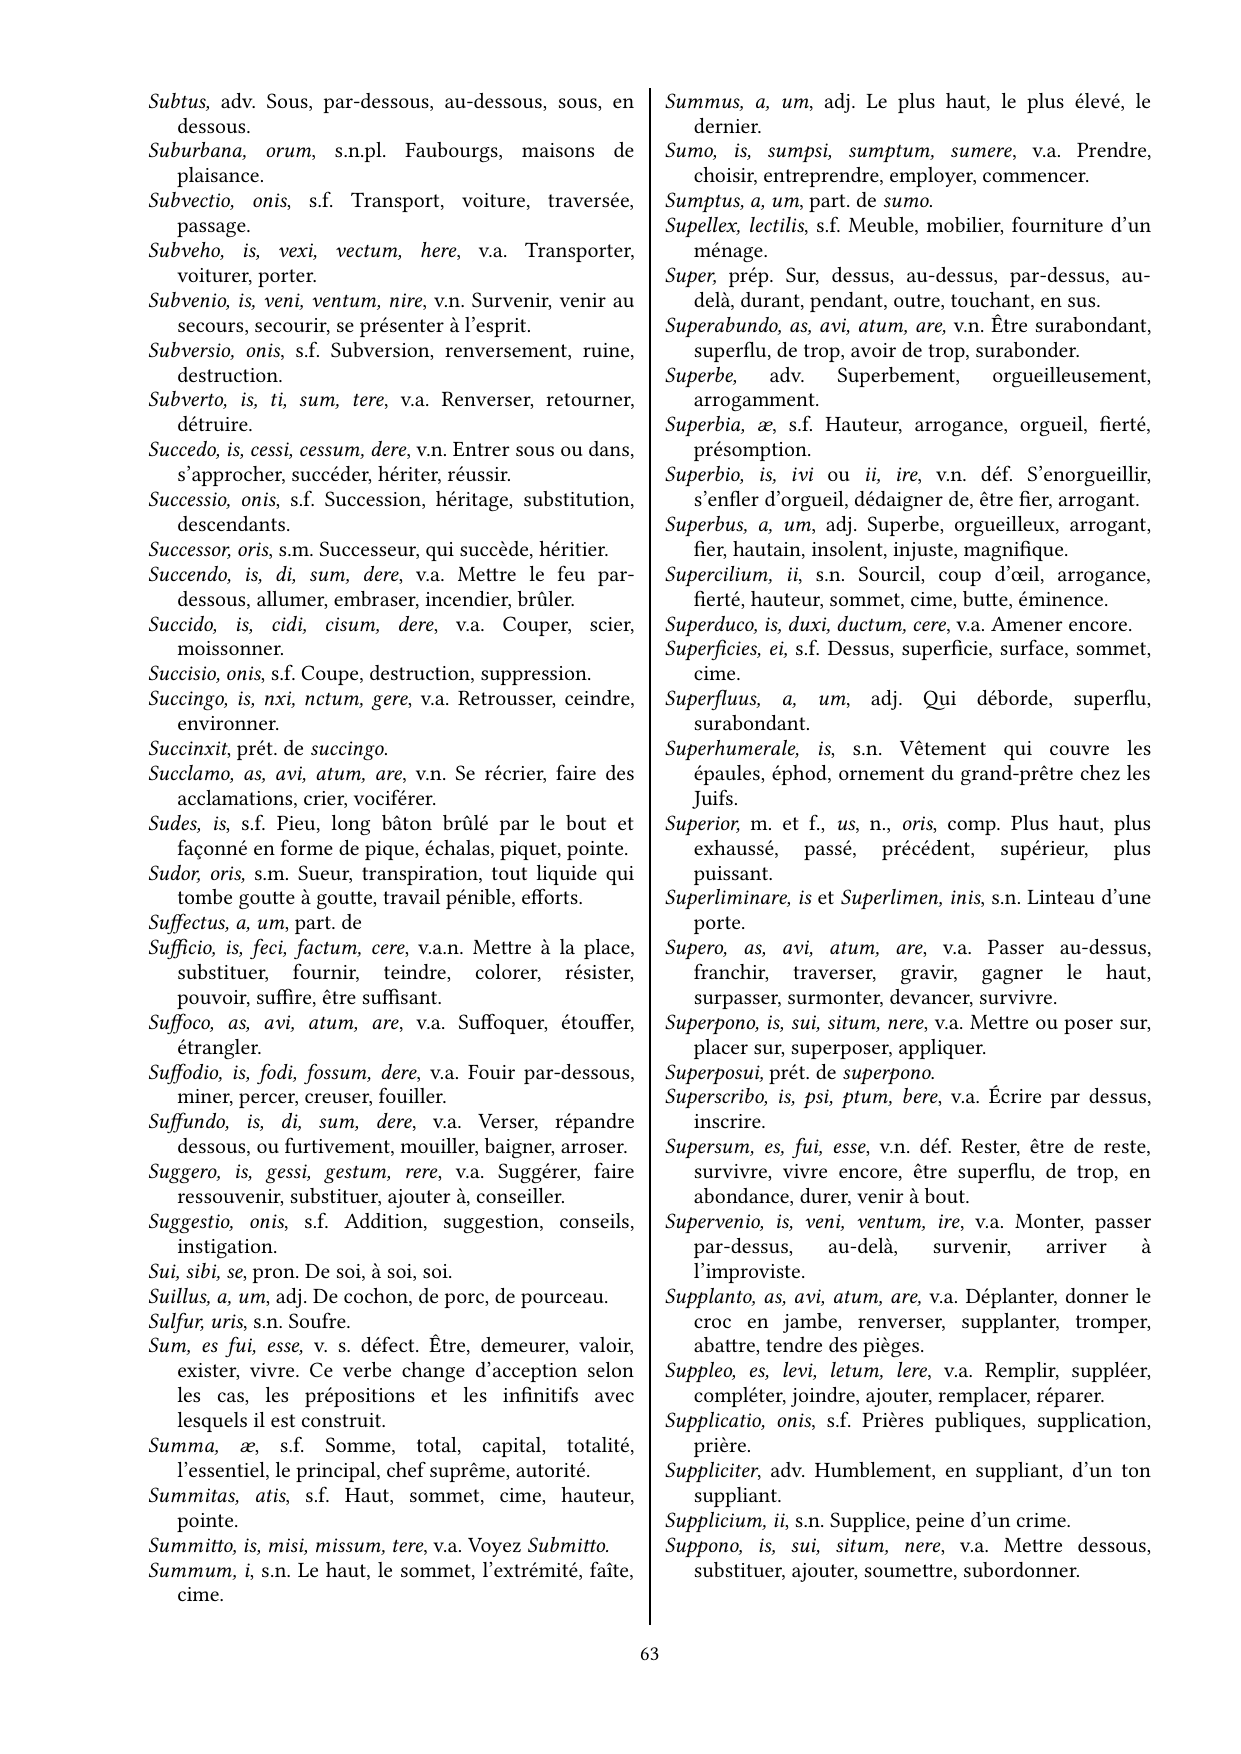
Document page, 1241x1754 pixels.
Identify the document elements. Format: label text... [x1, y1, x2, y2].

text Superpono, is, sui, situm, nere, v.a. Mettre ou poser sur, placer sur, superposer, appliquer. [664, 1010, 1152, 1059]
text Sufficio, is, feci, factum, cere, v.a.n. Mettre à la place, substituer, fournir, teindre, colorer, résister, pouvoir, suffire, être suffisant. [148, 935, 635, 1010]
text Summus, a, um, adj. Le plus haut, le plus élevé, le dernier. [664, 88, 1152, 138]
text Sum, es fui, esse, v. s. défect. Être, demeurer, valoir, exister, vivre. Ce verbe change d’acception selon les cas, les prépositions et les infinitifs avec lesquels il est construit. [148, 1333, 635, 1433]
text Subversio, onis, s.f. Subversion, renversement, ruine, destruction. [148, 337, 635, 387]
text Succingo, is, nxi, nctum, gere, v.a. Retrousser, ceindre, environner. [148, 686, 635, 736]
text Succido, is, cidi, cisum, dere, v.a. Couper, scier, moissonner. [148, 611, 635, 661]
text Superliminare, is et Superlimen, inis, s.n. Linteau d’une porte. [664, 885, 1152, 935]
text Suillus, a, um, adj. De cochon, de porc, de pourceau. [148, 1283, 635, 1308]
text Succlamo, as, avi, atum, are, v.n. Se récrier, faire des acclamations, crier, vociférer. [148, 761, 635, 811]
text Superbus, a, um, adj. Superbe, orgueilleux, arrogant, fier, hautain, insolent, injuste, magnifique. [664, 512, 1152, 562]
text Sudor, oris, s.m. Sueur, transpiration, tout liquide qui tombe goutte à goutte, travail pénible, efforts. [148, 860, 635, 910]
text Suggero, is, gessi, gestum, rere, v.a. Suggérer, faire ressouvenir, substituer, ajouter à, conseiller. [148, 1159, 635, 1209]
text Superscribo, is, psi, ptum, bere, v.a. Écrire par dessus, inscrire. [664, 1084, 1152, 1134]
text Subverto, is, ti, sum, tere, v.a. Renverser, retourner, détruire. [148, 387, 635, 437]
text Superficies, ei, s.f. Dessus, superficie, surface, sommet, cime. [664, 636, 1152, 686]
text Summitas, atis, s.f. Haut, sommet, cime, hauteur, pointe. [148, 1483, 635, 1532]
text Suburbana, orum, s.n.pl. Faubourgs, maisons de plaisance. [148, 138, 635, 188]
text Succendo, is, di, sum, dere, v.a. Mettre le feu par-dessous, allumer, embraser, incendier, brûler. [148, 562, 635, 611]
text Subvectio, onis, s.f. Transport, voiture, traversée, passage. [148, 188, 635, 238]
text Superbia, æ, s.f. Hauteur, arrogance, orgueil, fierté, présomption. [664, 412, 1152, 462]
text Superhumerale, is, s.n. Vêtement qui couvre les épaules, éphod, ornement du grand-prêtre chez les Juifs. [664, 736, 1152, 811]
text Sumptus, a, um, part. de sumo. [664, 188, 1152, 213]
text Supero, as, avi, atum, are, v.a. Passer au-dessus, franchir, traverser, gravir, gagner le haut, surpasser, surmonter, devancer, survivre. [664, 935, 1152, 1010]
text Sumo, is, sumpsi, sumptum, sumere, v.a. Prendre, choisir, entreprendre, employer, commencer. [664, 138, 1152, 188]
text Supplanto, as, avi, atum, are, v.a. Déplanter, donner le croc en jambe, renverser, supplanter, tromper, abattre, tendre des pièges. [664, 1283, 1152, 1358]
text Summitto, is, misi, missum, tere, v.a. Voyez Submitto. [148, 1532, 635, 1557]
text Superbio, is, ivi ou ii, ire, v.n. déf. S’enorgueillir, s’enfler d’orgueil, dédaigner de, être fier, arrogant. [664, 462, 1152, 512]
text Suffectus, a, um, part. de [148, 910, 635, 935]
text Suffundo, is, di, sum, dere, v.a. Verser, répandre dessous, ou furtivement, mouiller, baigner, arroser. [148, 1109, 635, 1159]
text Supersum, es, fui, esse, v.n. déf. Rester, être de reste, survivre, vivre encore, être superflu, de trop, en abondance, durer, venir à bout. [664, 1134, 1152, 1209]
text Supellex, lectilis, s.f. Meuble, mobilier, fourniture d’un ménage. [664, 213, 1152, 263]
text Supplicium, ii, s.n. Supplice, peine d’un crime. [664, 1508, 1152, 1532]
text Sui, sibi, se, pron. De soi, à soi, soi. [148, 1259, 635, 1283]
text Suppliciter, adv. Humblement, en suppliant, d’un ton suppliant. [664, 1458, 1152, 1508]
text Succinxit, prét. de succingo. [148, 736, 635, 761]
text Sulfur, uris, s.n. Soufre. [148, 1308, 635, 1333]
text Superfluus, a, um, adj. Qui déborde, superflu, surabondant. [664, 686, 1152, 736]
text Subvenio, is, veni, ventum, nire, v.n. Survenir, venir au secours, secourir, se présenter à l’esprit. [148, 288, 635, 337]
text Successor, oris, s.m. Successeur, qui succède, héritier. [148, 537, 635, 562]
text Suffoco, as, avi, atum, are, v.a. Suffoquer, étouffer, étrangler. [148, 1010, 635, 1059]
text Sudes, is, s.f. Pieu, long bâton brûlé par le bout et façonné en forme de pique, échalas, piquet, pointe. [148, 811, 635, 860]
text Summum, i, s.n. Le haut, le sommet, l’extrémité, faîte, cime. [148, 1557, 635, 1607]
text Succisio, onis, s.f. Coupe, destruction, suppression. [148, 661, 635, 686]
text Super, prép. Sur, dessus, au-dessus, par-dessus, au-delà, durant, pendant, outre, touchant, en sus. [664, 263, 1152, 313]
text Subveho, is, vexi, vectum, here, v.a. Transporter, voiturer, porter. [148, 238, 635, 288]
text Summa, æ, s.f. Somme, total, capital, totalité, l’essentiel, le principal, chef suprême, autorité. [148, 1433, 635, 1483]
text Superabundo, as, avi, atum, are, v.n. Être surabondant, superflu, de trop, avoir de trop, surabonder. [664, 313, 1152, 362]
text Successio, onis, s.f. Succession, héritage, substitution, descendants. [148, 487, 635, 537]
text Supercilium, ii, s.n. Sourcil, coup d’œil, arrogance, fierté, hauteur, sommet, cime, butte, éminence. [664, 562, 1152, 611]
text Superbe, adv. Superbement, orgueilleusement, arrogamment. [664, 362, 1152, 412]
text Succedo, is, cessi, cessum, dere, v.n. Entrer sous ou dans, s’approcher, succéder, hériter, réussir. [148, 437, 635, 487]
text Supplicatio, onis, s.f. Prières publiques, supplication, prière. [664, 1408, 1152, 1458]
text Suppleo, es, levi, letum, lere, v.a. Remplir, suppléer, compléter, joindre, ajouter, remplacer, réparer. [664, 1358, 1152, 1408]
text Superposui, prét. de superpono. [664, 1059, 1152, 1084]
text Suppono, is, sui, situm, nere, v.a. Mettre dessous, substituer, ajouter, soumettre, subordonner. [664, 1532, 1152, 1582]
text Superior, m. et f., us, n., oris, comp. Plus haut, plus exhaussé, passé, précédent, supérieur, plus puissant. [664, 811, 1152, 885]
text Subtus, adv. Sous, par-dessous, au-dessous, sous, en dessous. [148, 88, 635, 138]
text Superduco, is, duxi, ductum, cere, v.a. Amener encore. [664, 611, 1152, 636]
text Supervenio, is, veni, ventum, ire, v.a. Monter, passer par-dessus, au-delà, survenir, arriver à l’improviste. [664, 1209, 1152, 1283]
text Suffodio, is, fodi, fossum, dere, v.a. Fouir par-dessous, miner, percer, creuser, fouiller. [148, 1059, 635, 1109]
text Suggestio, onis, s.f. Addition, suggestion, conseils, instigation. [148, 1209, 635, 1259]
